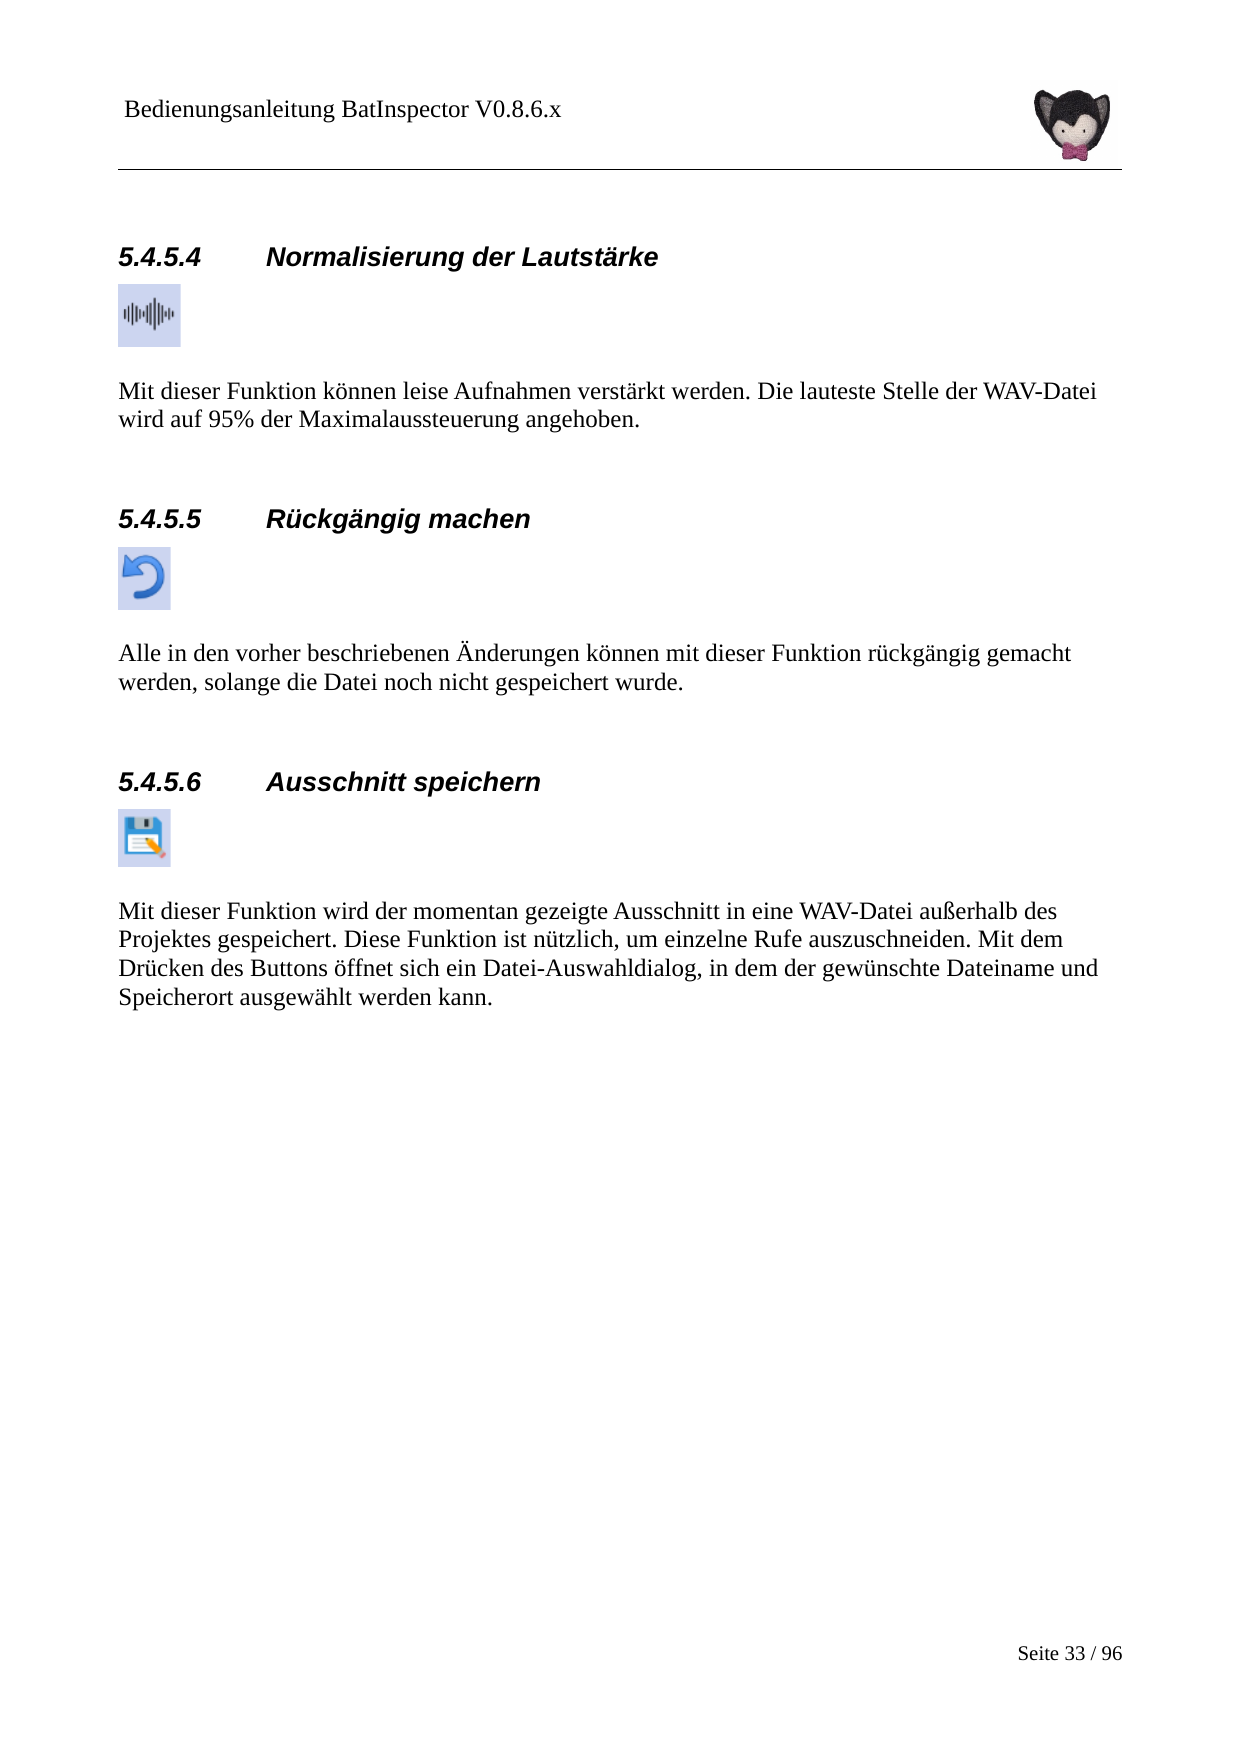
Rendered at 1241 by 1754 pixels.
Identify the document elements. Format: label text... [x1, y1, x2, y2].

picture [118, 284, 181, 347]
text Mit dieser Funktion wird der momentan gezeigte Ausschnitt in eine WAV-Datei außerhalb des Projektes gespeichert. Diese Funktion ist nützlich, um einzelne Rufe auszuschneiden. Mit dem Drücken des Buttons öffnet sich ein Datei-Auswahldialog, in dem der gewünschte Dateiname und Speicherort ausgewählt werden kann. [118, 896, 1122, 1011]
subtitle Normalisierung der Lautstärke [118, 241, 1122, 272]
picture [118, 547, 171, 610]
subtitle Ausschnitt speichern [118, 766, 1122, 797]
picture [1030, 80, 1119, 169]
text Mit dieser Funktion können leise Aufnahmen verstärkt werden. Die lauteste Stelle der WAV-Datei wird auf 95% der Maximalaussteuerung angehoben. [118, 376, 1122, 433]
subtitle Rückgängig machen [118, 503, 1122, 534]
picture [118, 809, 171, 867]
text Alle in den vorher beschriebenen Änderungen können mit dieser Funktion rückgängig gemacht werden, solange die Datei noch nicht gespeichert wurde. [118, 638, 1122, 696]
